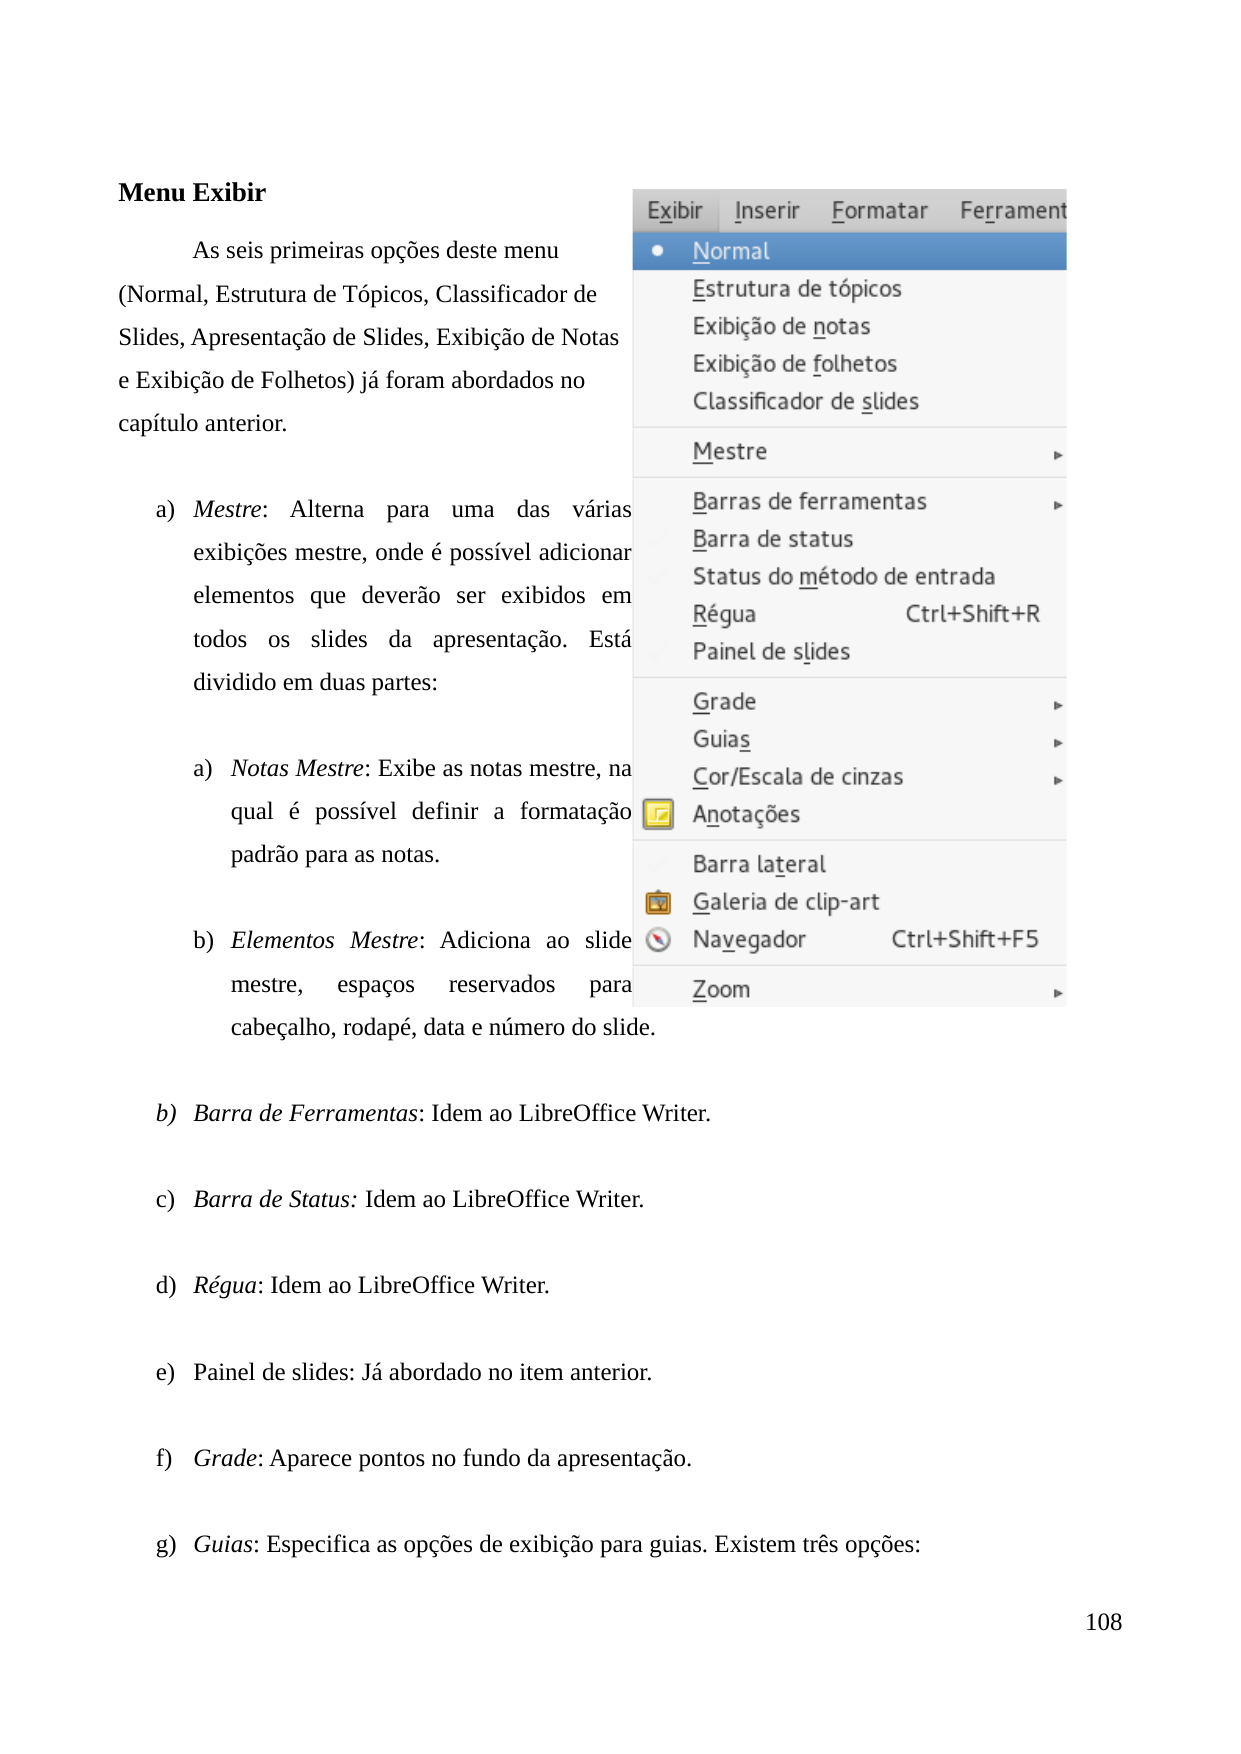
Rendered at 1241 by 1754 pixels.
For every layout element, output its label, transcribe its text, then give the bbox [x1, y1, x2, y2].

list Grade: Aparece pontos no fundo da apresentação. [156, 1443, 1122, 1472]
list Barra de Status: Idem ao LibreOffice Writer. [156, 1184, 1122, 1213]
list Barra de Ferramentas: Idem ao LibreOffice Writer. [156, 1098, 1122, 1127]
picture [632, 189, 1067, 1007]
text [1067, 236, 1122, 437]
list Elementos Mestre: Adiciona ao slide mestre, espaços reservados para cabeçalho, rodapé, data e número do slide. [193, 926, 1122, 1041]
text As seis primeiras opções deste menu (Normal, Estrutura de Tópicos, Classificador de Slides, Apresentação de Slides, Exibição de Notas e Exibição de Folhetos) já foram abordados no capítulo anterior. [118, 236, 632, 437]
list Guias: Especifica as opções de exibição para guias. Existem três opções: [156, 1529, 1122, 1558]
subtitle Menu Exibir [118, 176, 1122, 207]
list [1067, 494, 1122, 696]
list [1067, 753, 1122, 868]
list Mestre: Alterna para uma das várias exibições mestre, onde é possível adicionar elementos que deverão ser exibidos em todos os slides da apresentação. Está dividido em duas partes: [156, 494, 632, 696]
list Painel de slides: Já abordado no item anterior. [156, 1357, 1122, 1386]
list Régua: Idem ao LibreOffice Writer. [156, 1271, 1122, 1299]
list Notas Mestre: Exibe as notas mestre, na qual é possível definir a formatação padrão para as notas. [193, 753, 632, 868]
